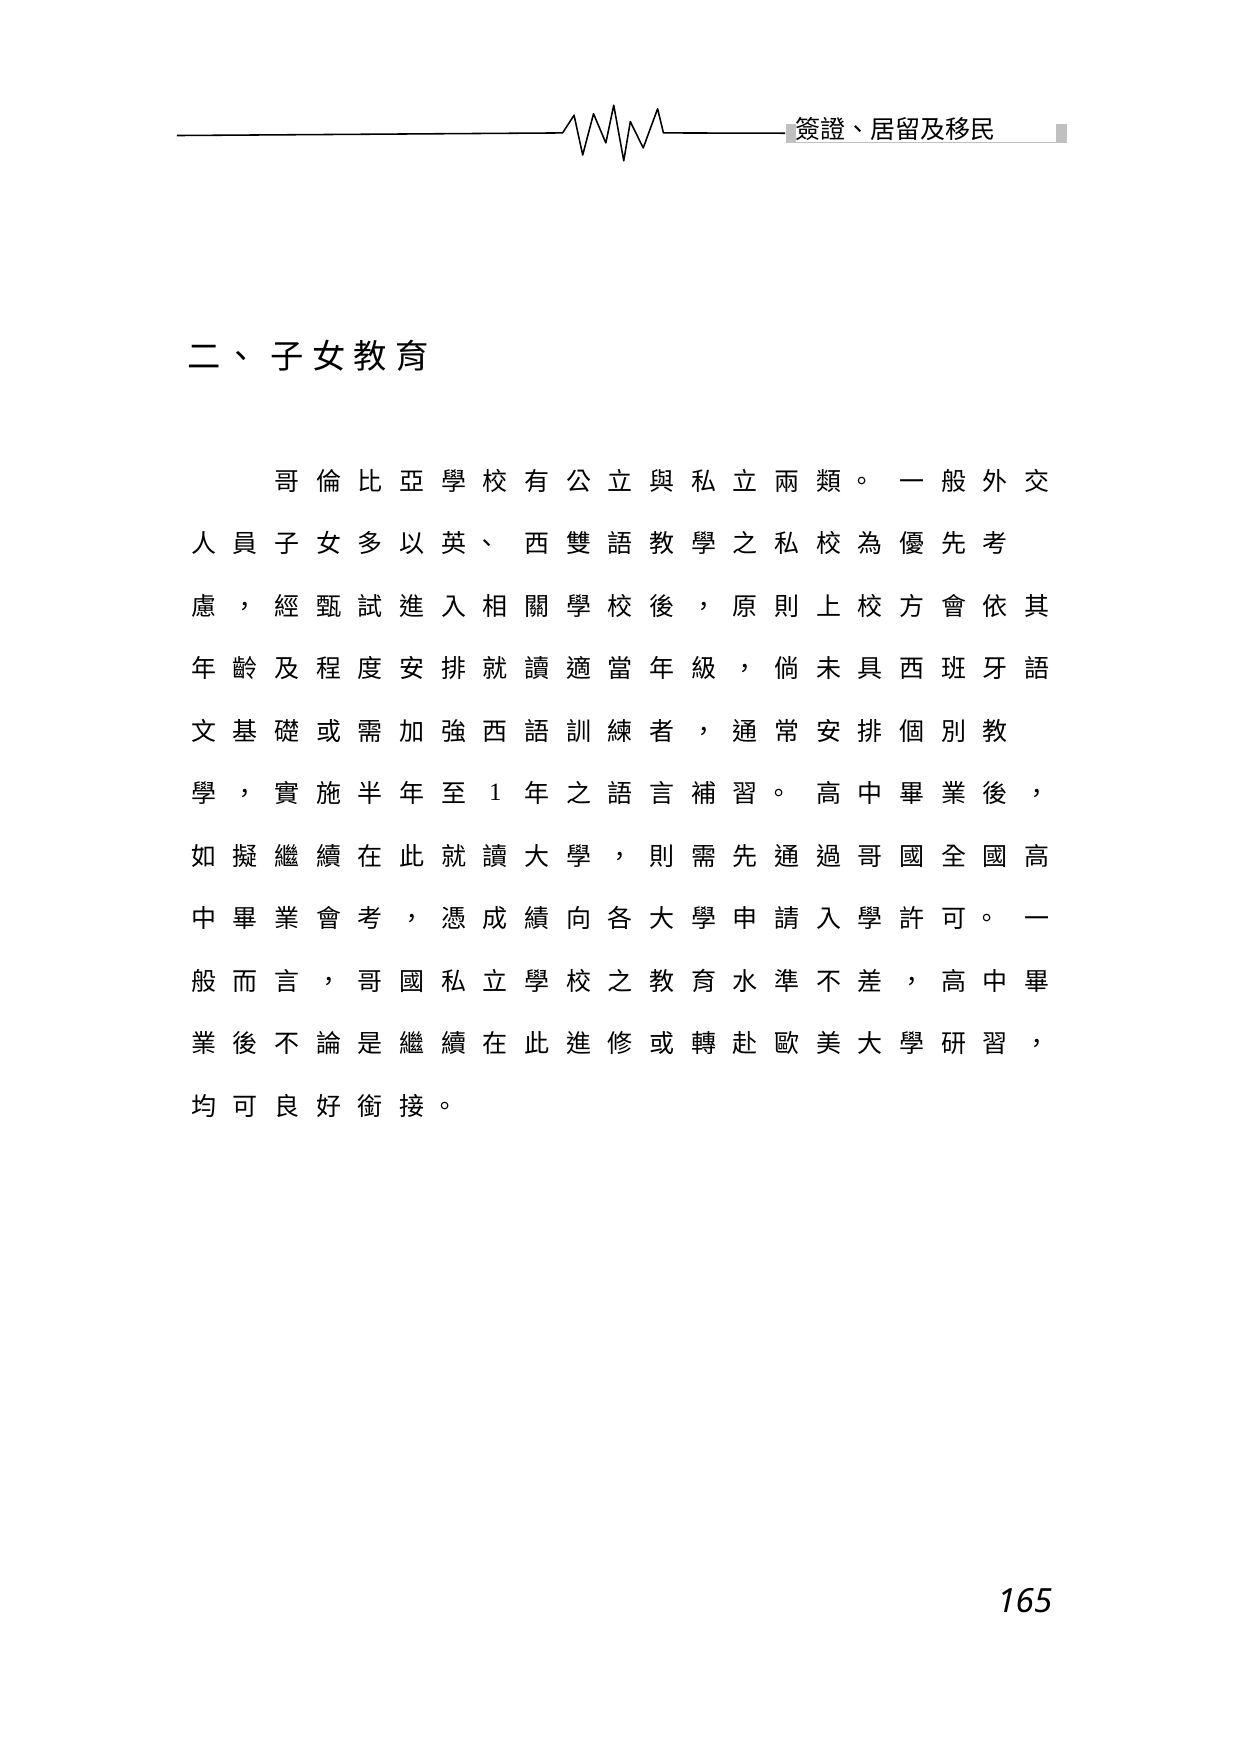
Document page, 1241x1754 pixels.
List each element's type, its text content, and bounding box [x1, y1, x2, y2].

text 二、子女教育 [183, 313, 1058, 375]
text 哥倫比亞學校有公立與私立兩類。一般外交人員子女多以英、西雙語教學之私校為優先考慮，經甄試進入相關學校後，原則上校方會依其年齡及程度安排就讀適當年級，倘未具西班牙語文基礎或需加強西語訓練者，通常安排個別教學，實施半年至1年之語言補習。高中畢業後，如擬繼續在此就讀大學，則需先通過哥國全國高中畢業會考，憑成績向各大學申請入學許可。一般而言，哥國私立學校之教育水準不差，高中畢業後不論是繼續在此進修或轉赴歐美大學研習，均可良好銜接。 [183, 438, 1058, 1125]
